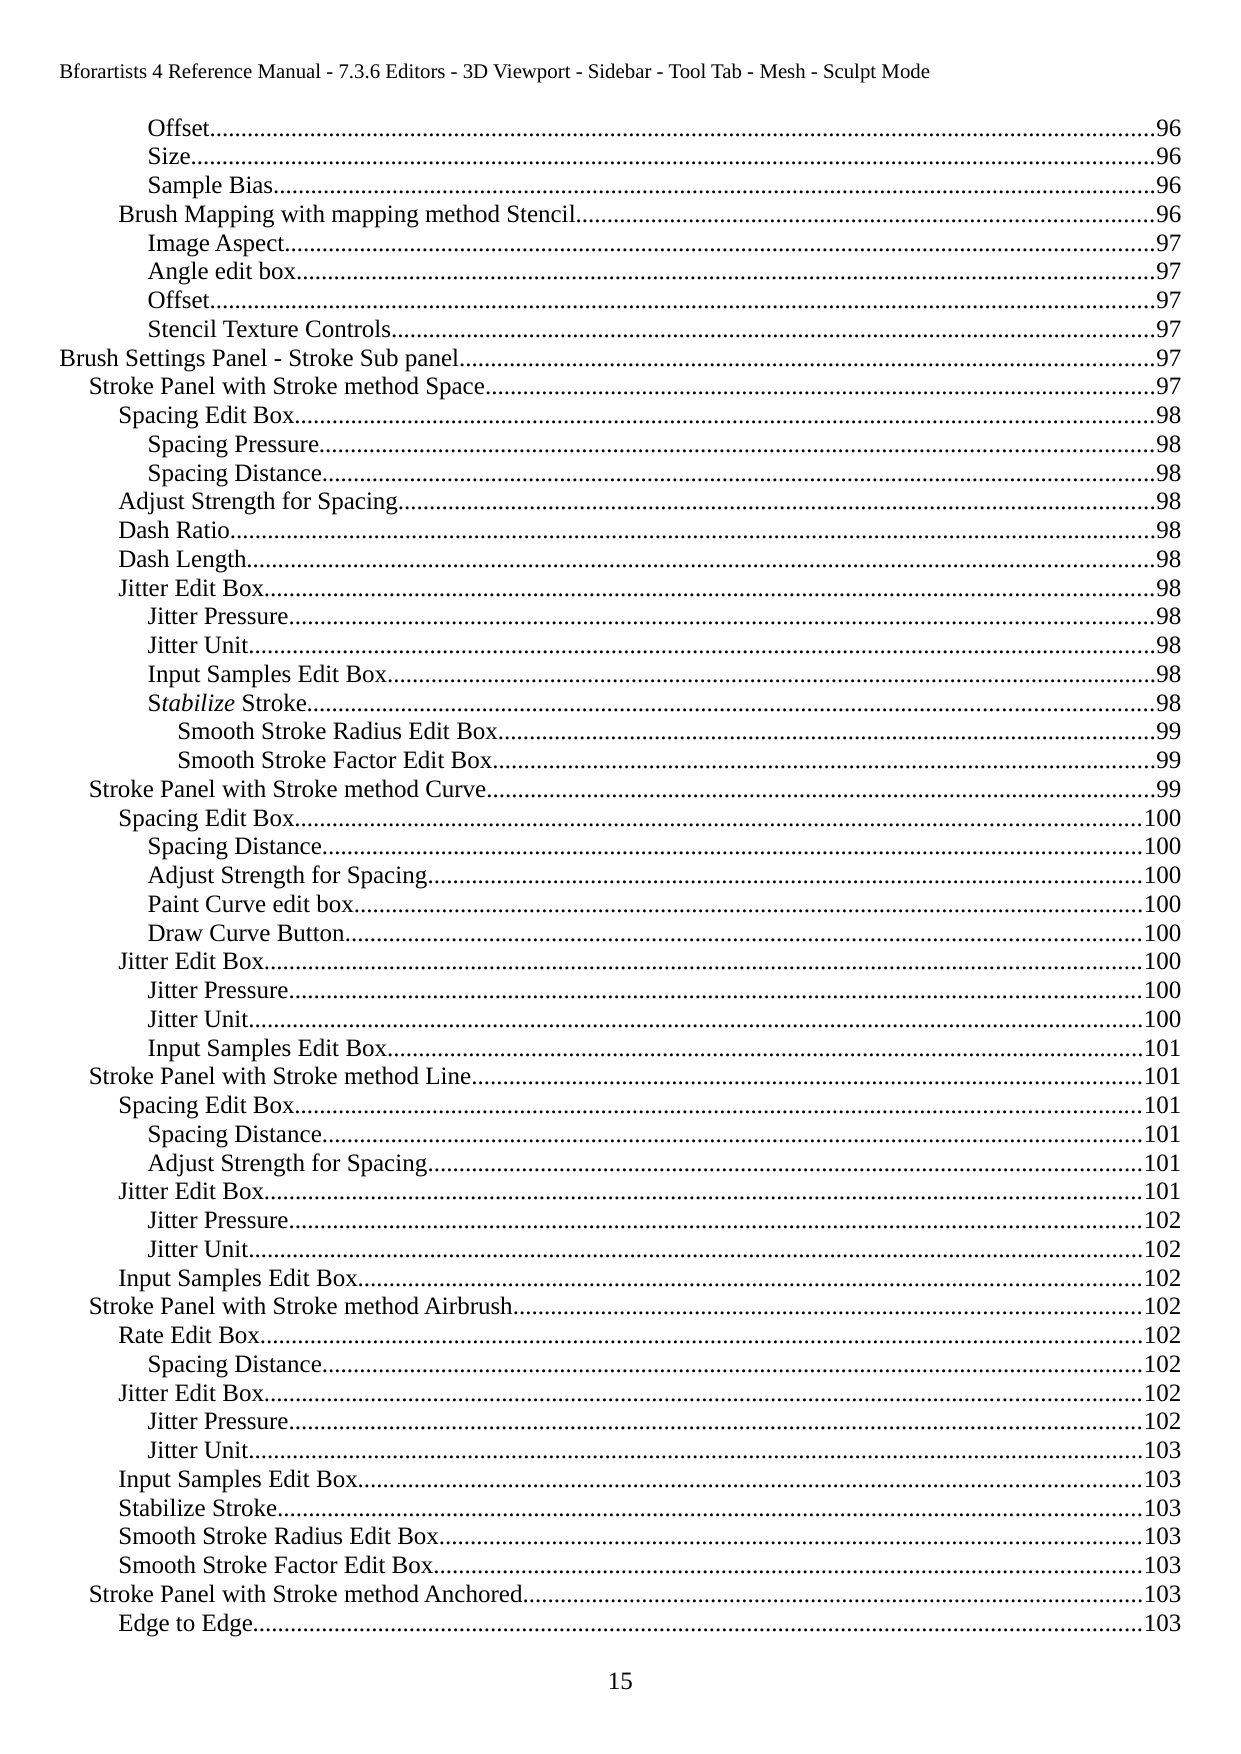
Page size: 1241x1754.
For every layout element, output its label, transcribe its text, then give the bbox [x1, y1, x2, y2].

text Jitter Edit Box 102 [118, 1378, 1181, 1406]
text Offset 97 [147, 285, 1181, 314]
text Spacing Edit Box 98 [118, 400, 1181, 429]
text Dash Length 98 [118, 544, 1181, 573]
text Stroke Panel with Stroke method Anchored 103 [88, 1579, 1181, 1608]
text Rate Edit Box 102 [118, 1320, 1181, 1349]
text Input Samples Edit Box 103 [118, 1464, 1181, 1493]
text Draw Curve Button 100 [147, 918, 1181, 946]
text Smooth Stroke Radius Edit Box 99 [177, 716, 1181, 745]
text Jitter Unit 100 [147, 1004, 1181, 1033]
text Adjust Strength for Spacing 101 [147, 1148, 1181, 1176]
text Offset 96 [147, 113, 1181, 141]
text Stabilize Stroke 98 [147, 688, 1181, 716]
text Angle edit box 97 [147, 256, 1181, 285]
text Jitter Edit Box 100 [118, 946, 1181, 975]
text Spacing Pressure 98 [147, 429, 1181, 458]
text Jitter Edit Box 101 [118, 1176, 1181, 1205]
text Input Samples Edit Box 98 [147, 659, 1181, 688]
text Spacing Distance 102 [147, 1349, 1181, 1378]
text Spacing Distance 100 [147, 831, 1181, 860]
text Input Samples Edit Box 102 [118, 1263, 1181, 1291]
text Smooth Stroke Factor Edit Box 99 [177, 745, 1181, 774]
text Spacing Edit Box 100 [118, 803, 1181, 831]
text Spacing Edit Box 101 [118, 1090, 1181, 1119]
text Jitter Edit Box 98 [118, 573, 1181, 601]
text Stroke Panel with Stroke method Curve 99 [88, 774, 1181, 803]
text Jitter Pressure 102 [147, 1406, 1181, 1435]
text Image Aspect 97 [147, 228, 1181, 256]
text Spacing Distance 101 [147, 1119, 1181, 1148]
text Stencil Texture Controls 97 [147, 314, 1181, 343]
text Jitter Pressure 100 [147, 975, 1181, 1004]
text Edge to Edge 103 [118, 1608, 1181, 1636]
text Sample Bias 96 [147, 170, 1181, 199]
text Dash Ratio 98 [118, 515, 1181, 544]
text Jitter Pressure 98 [147, 601, 1181, 630]
text Jitter Unit 103 [147, 1435, 1181, 1464]
text Brush Settings Panel - Stroke Sub panel 97 [59, 343, 1181, 371]
text Brush Mapping with mapping method Stencil 96 [118, 199, 1181, 228]
text Input Samples Edit Box 101 [147, 1033, 1181, 1061]
text Stroke Panel with Stroke method Space 97 [88, 371, 1181, 400]
text Stroke Panel with Stroke method Airbrush 102 [88, 1291, 1181, 1320]
text Adjust Strength for Spacing 98 [118, 486, 1181, 515]
text Size 96 [147, 141, 1181, 170]
text Stabilize Stroke 103 [118, 1493, 1181, 1521]
text Spacing Distance 98 [147, 458, 1181, 486]
text Paint Curve edit box 100 [147, 889, 1181, 918]
text Adjust Strength for Spacing 100 [147, 860, 1181, 889]
text Jitter Pressure 102 [147, 1205, 1181, 1234]
text Jitter Unit 98 [147, 630, 1181, 659]
text Smooth Stroke Radius Edit Box 103 [118, 1521, 1181, 1550]
text Jitter Unit 102 [147, 1234, 1181, 1263]
text Smooth Stroke Factor Edit Box 103 [118, 1550, 1181, 1579]
text Stroke Panel with Stroke method Line 101 [88, 1061, 1181, 1090]
